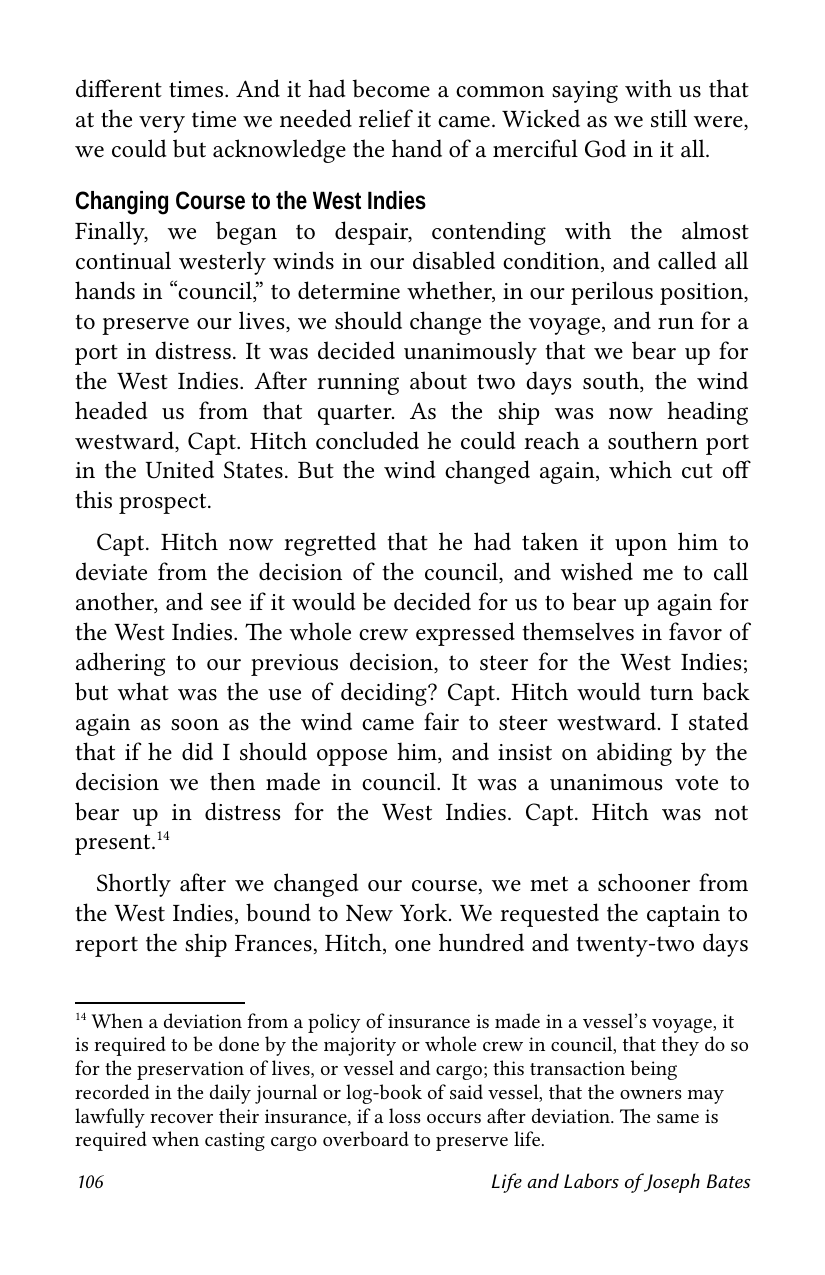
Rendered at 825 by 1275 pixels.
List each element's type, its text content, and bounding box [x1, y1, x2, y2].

text Shortly after we changed our course, we met a schooner from the West Indies, bound to New York. We requested the captain to report the ship Frances, Hitch, one hundred and twenty-two days [75, 869, 750, 958]
text When a deviation from a policy of insurance is made in a vessel’s voyage, it is required to be done by the majority or whole crew in council, that they do so for the preservation of lives, or vessel and cargo; this transaction being recorded in the daily journal or log-book of said vessel, that the owners may lawfully recover their insurance, if a loss occurs after deviation. The same is required when casting cargo overboard to preserve life. [75, 1009, 750, 1152]
subtitle Changing Course to the West Indies [75, 186, 750, 214]
text Finally, we began to despair, contending with the almost continual westerly winds in our disabled condition, and called all hands in “council,” to determine whether, in our perilous position, to preserve our lives, we should change the voyage, and run for a port in distress. It was decided unanimously that we bear up for the West Indies. After running about two days south, the wind headed us from that quarter. As the ship was now heading westward, Capt. Hitch concluded he could reach a southern port in the United States. But the wind changed again, which cut off this prospect. [75, 217, 750, 515]
text Capt. Hitch now regretted that he had taken it upon him to deviate from the decision of the council, and wished me to call another, and see if it would be decided for us to bear up again for the West Indies. The whole crew expressed themselves in favor of adhering to our previous decision, to steer for the West Indies; but what was the use of deciding? Capt. Hitch would turn back again as soon as the wind came fair to steer westward. I stated that if he did I should oppose him, and insist on abiding by the decision we then made in council. It was a unanimous vote to bear up in distress for the West Indies. Capt. Hitch was not present. [75, 528, 750, 856]
text different times. And it had become a common saying with us that at the very time we needed relief it came. Wicked as we still were, we could but acknowledge the hand of a merciful God in it all. [75, 75, 750, 163]
